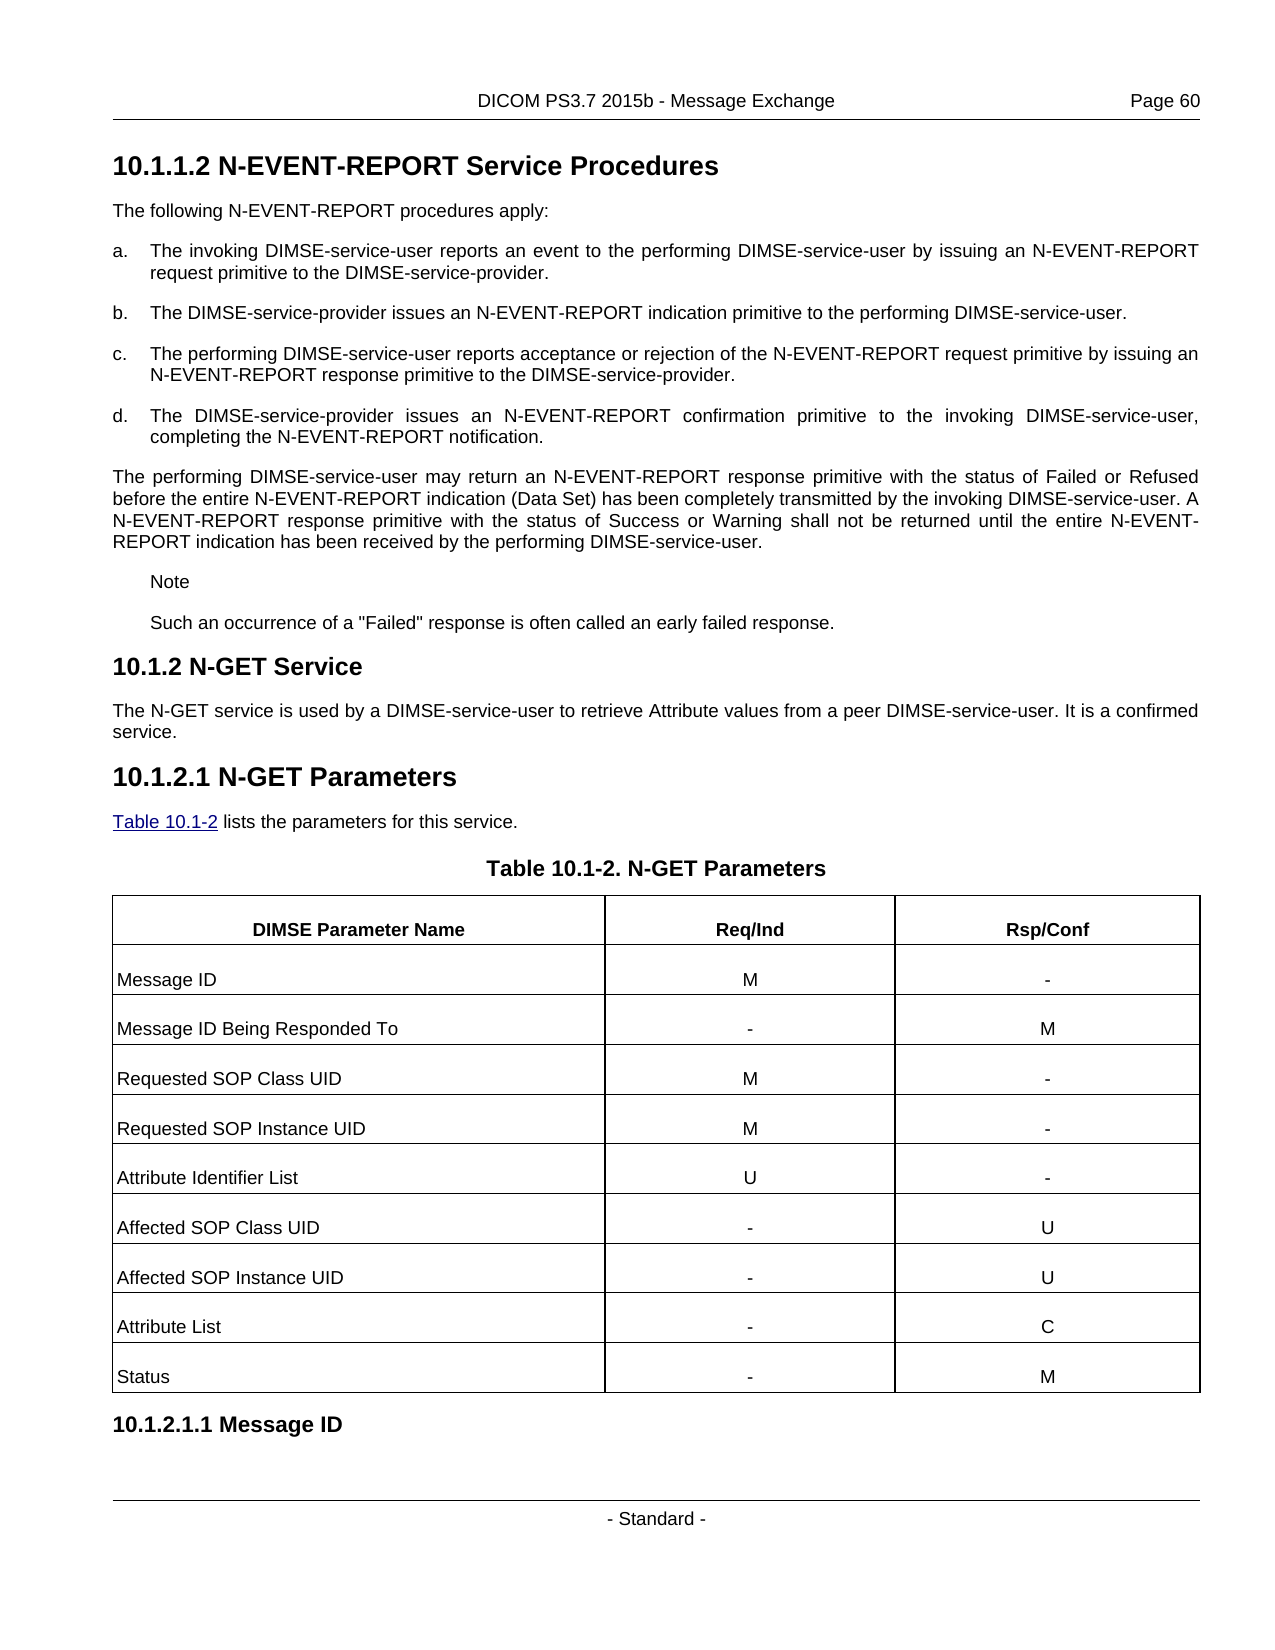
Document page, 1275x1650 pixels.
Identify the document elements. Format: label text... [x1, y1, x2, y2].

table_cell - [606, 1293, 894, 1342]
table_cell Affected SOP Instance UID [113, 1244, 604, 1292]
table_cell Affected SOP Class UID [113, 1194, 604, 1242]
table_cell M [606, 945, 894, 994]
table_cell U [896, 1244, 1199, 1292]
table_cell Message ID [113, 945, 604, 994]
table_cell Status [113, 1343, 604, 1392]
table_cell - [606, 1244, 894, 1292]
table_cell Requested SOP Instance UID [113, 1095, 604, 1143]
list The performing DIMSE-service-user reports acceptance or rejection of the N-EVENT-REPORT request primitive by issuing an N-EVENT-REPORT response primitive to the DIMSE-service-provider. [112, 342, 1200, 386]
table_cell - [896, 945, 1199, 994]
text Table 10.1-2 lists the parameters for this service. [112, 811, 1200, 833]
text Table 10.1-2. N-GET Parameters [112, 855, 1200, 881]
text 10.1.2.1.1 Message ID [112, 1411, 1200, 1437]
table_cell - [606, 1343, 894, 1392]
table_cell - [606, 995, 894, 1044]
text Such an occurrence of a "Failed" response is often called an early failed response. [150, 612, 1162, 633]
table_cell - [896, 1045, 1199, 1093]
table_cell Attribute List [113, 1293, 604, 1342]
list The invoking DIMSE-service-user reports an event to the performing DIMSE-service-user by issuing an N-EVENT-REPORT request primitive to the DIMSE-service-provider. [112, 240, 1200, 283]
table_cell Attribute Identifier List [113, 1144, 604, 1193]
table_cell Message ID Being Responded To [113, 995, 604, 1044]
text The N-GET service is used by a DIMSE-service-user to retrieve Attribute values from a peer DIMSE-service-user. It is a confirmed service. [112, 699, 1200, 742]
list The DIMSE-service-provider issues an N-EVENT-REPORT indication primitive to the performing DIMSE-service-user. [112, 302, 1200, 324]
table_cell Requested SOP Class UID [113, 1045, 604, 1093]
table_header DIMSE Parameter Name [113, 896, 604, 944]
table_cell M [896, 995, 1199, 1044]
table_cell U [896, 1194, 1199, 1242]
table_cell - [606, 1194, 894, 1242]
table_cell M [606, 1045, 894, 1093]
list The DIMSE-service-provider issues an N-EVENT-REPORT confirmation primitive to the invoking DIMSE-service-user, completing the N-EVENT-REPORT notification. [112, 404, 1200, 447]
table_cell - [896, 1144, 1199, 1193]
text The performing DIMSE-service-user may return an N-EVENT-REPORT response primitive with the status of Failed or Refused before the entire N-EVENT-REPORT indication (Data Set) has been completely transmitted by the invoking DIMSE-service-user. A N-EVENT-REPORT response primitive with the status of Success or Warning shall not be returned until the entire N-EVENT-REPORT indication has been received by the performing DIMSE-service-user. [112, 466, 1200, 552]
text 10.1.2.1 N-GET Parameters [112, 761, 1200, 792]
text Note [150, 571, 1162, 593]
table_header Rsp/Conf [896, 896, 1199, 944]
table_cell M [606, 1095, 894, 1143]
text The following N-EVENT-REPORT procedures apply: [112, 200, 1200, 222]
table_cell - [896, 1095, 1199, 1143]
table_cell C [896, 1293, 1199, 1342]
text 10.1.1.2 N-EVENT-REPORT Service Procedures [112, 150, 1200, 181]
text 10.1.2 N-GET Service [112, 652, 1200, 681]
table_cell U [606, 1144, 894, 1193]
table_cell M [896, 1343, 1199, 1392]
table_header Req/Ind [606, 896, 894, 944]
